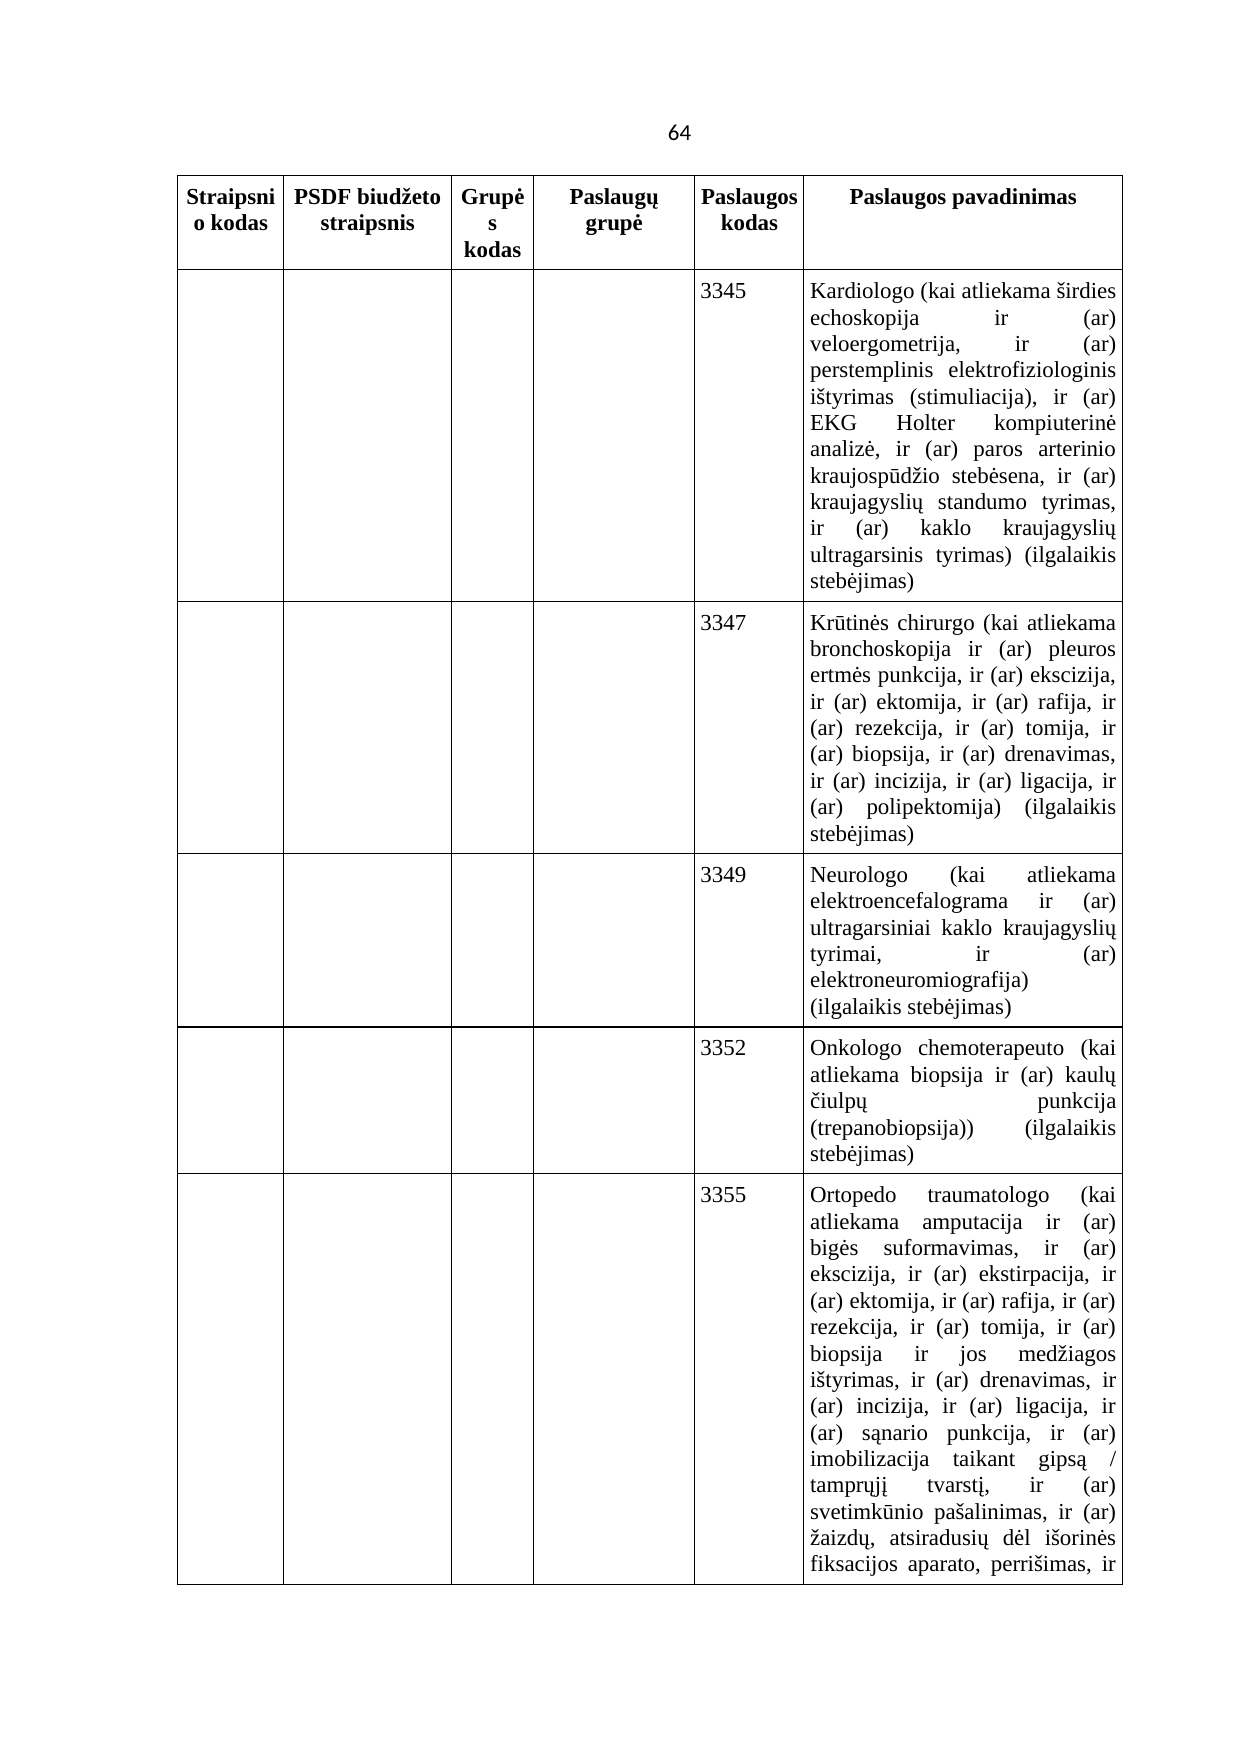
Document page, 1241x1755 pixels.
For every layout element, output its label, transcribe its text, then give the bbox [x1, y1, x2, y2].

table_cell [452, 270, 533, 601]
table_cell [534, 1028, 694, 1173]
table_cell [284, 602, 451, 853]
table_cell [534, 854, 694, 1026]
table_cell [452, 1028, 533, 1173]
table_header Grupės kodas [452, 176, 533, 269]
table_cell [284, 1028, 451, 1173]
table_cell [178, 602, 283, 853]
table_cell [178, 854, 283, 1026]
table_header Paslaugos pavadinimas [804, 176, 1122, 269]
table_cell 3347 [695, 602, 803, 853]
table_cell [452, 602, 533, 853]
table_cell 3352 [695, 1028, 803, 1173]
table_cell [284, 270, 451, 601]
table_cell Krūtinės chirurgo (kai atliekama bronchoskopija ir (ar) pleuros ertmės punkcija, ir (ar) ekscizija, ir (ar) ektomija, ir (ar) rafija, ir (ar) rezekcija, ir (ar) tomija, ir (ar) biopsija, ir (ar) drenavimas, ir (ar) incizija, ir (ar) ligacija, ir (ar) polipektomija) (ilgalaikis stebėjimas) [804, 602, 1122, 853]
table_cell [178, 270, 283, 601]
table_cell Neurologo (kai atliekama elektroencefalograma ir (ar) ultragarsiniai kaklo kraujagyslių tyrimai, ir (ar) elektroneuromiografija) (ilgalaikis stebėjimas) [804, 854, 1122, 1026]
table_cell Ortopedo traumatologo (kai atliekama amputacija ir (ar) bigės suformavimas, ir (ar) ekscizija, ir (ar) ekstirpacija, ir (ar) ektomija, ir (ar) rafija, ir (ar) rezekcija, ir (ar) tomija, ir (ar) biopsija ir jos medžiagos ištyrimas, ir (ar) drenavimas, ir (ar) incizija, ir (ar) ligacija, ir (ar) sąnario punkcija, ir (ar) imobilizacija taikant gipsą / tamprųjį tvarstį, ir (ar) svetimkūnio pašalinimas, ir (ar) žaizdų, atsiradusių dėl išorinės fiksacijos aparato, perrišimas, ir [804, 1174, 1122, 1584]
table_header Straipsnio kodas [178, 176, 283, 269]
table_header PSDF biudžeto straipsnis [284, 176, 451, 269]
table_cell [178, 1174, 283, 1584]
table_cell Kardiologo (kai atliekama širdies echoskopija ir (ar) veloergometrija, ir (ar) perstemplinis elektrofiziologinis ištyrimas (stimuliacija), ir (ar) EKG Holter kompiuterinė analizė, ir (ar) paros arterinio kraujospūdžio stebėsena, ir (ar) kraujagyslių standumo tyrimas, ir (ar) kaklo kraujagyslių ultragarsinis tyrimas) (ilgalaikis stebėjimas) [804, 270, 1122, 601]
table_header Paslaugos kodas [695, 176, 803, 269]
table_cell 3355 [695, 1174, 803, 1584]
table_cell [284, 1174, 451, 1584]
table_cell [178, 1028, 283, 1173]
table_cell [534, 270, 694, 601]
table_cell [284, 854, 451, 1026]
table_cell [452, 854, 533, 1026]
table_cell [452, 1174, 533, 1584]
table_header Paslaugų grupė [534, 176, 694, 269]
table_cell [534, 602, 694, 853]
table_cell 3349 [695, 854, 803, 1026]
table_cell [534, 1174, 694, 1584]
table_cell 3345 [695, 270, 803, 601]
table_cell Onkologo chemoterapeuto (kai atliekama biopsija ir (ar) kaulų čiulpų punkcija (trepanobiopsija)) (ilgalaikis stebėjimas) [804, 1028, 1122, 1173]
